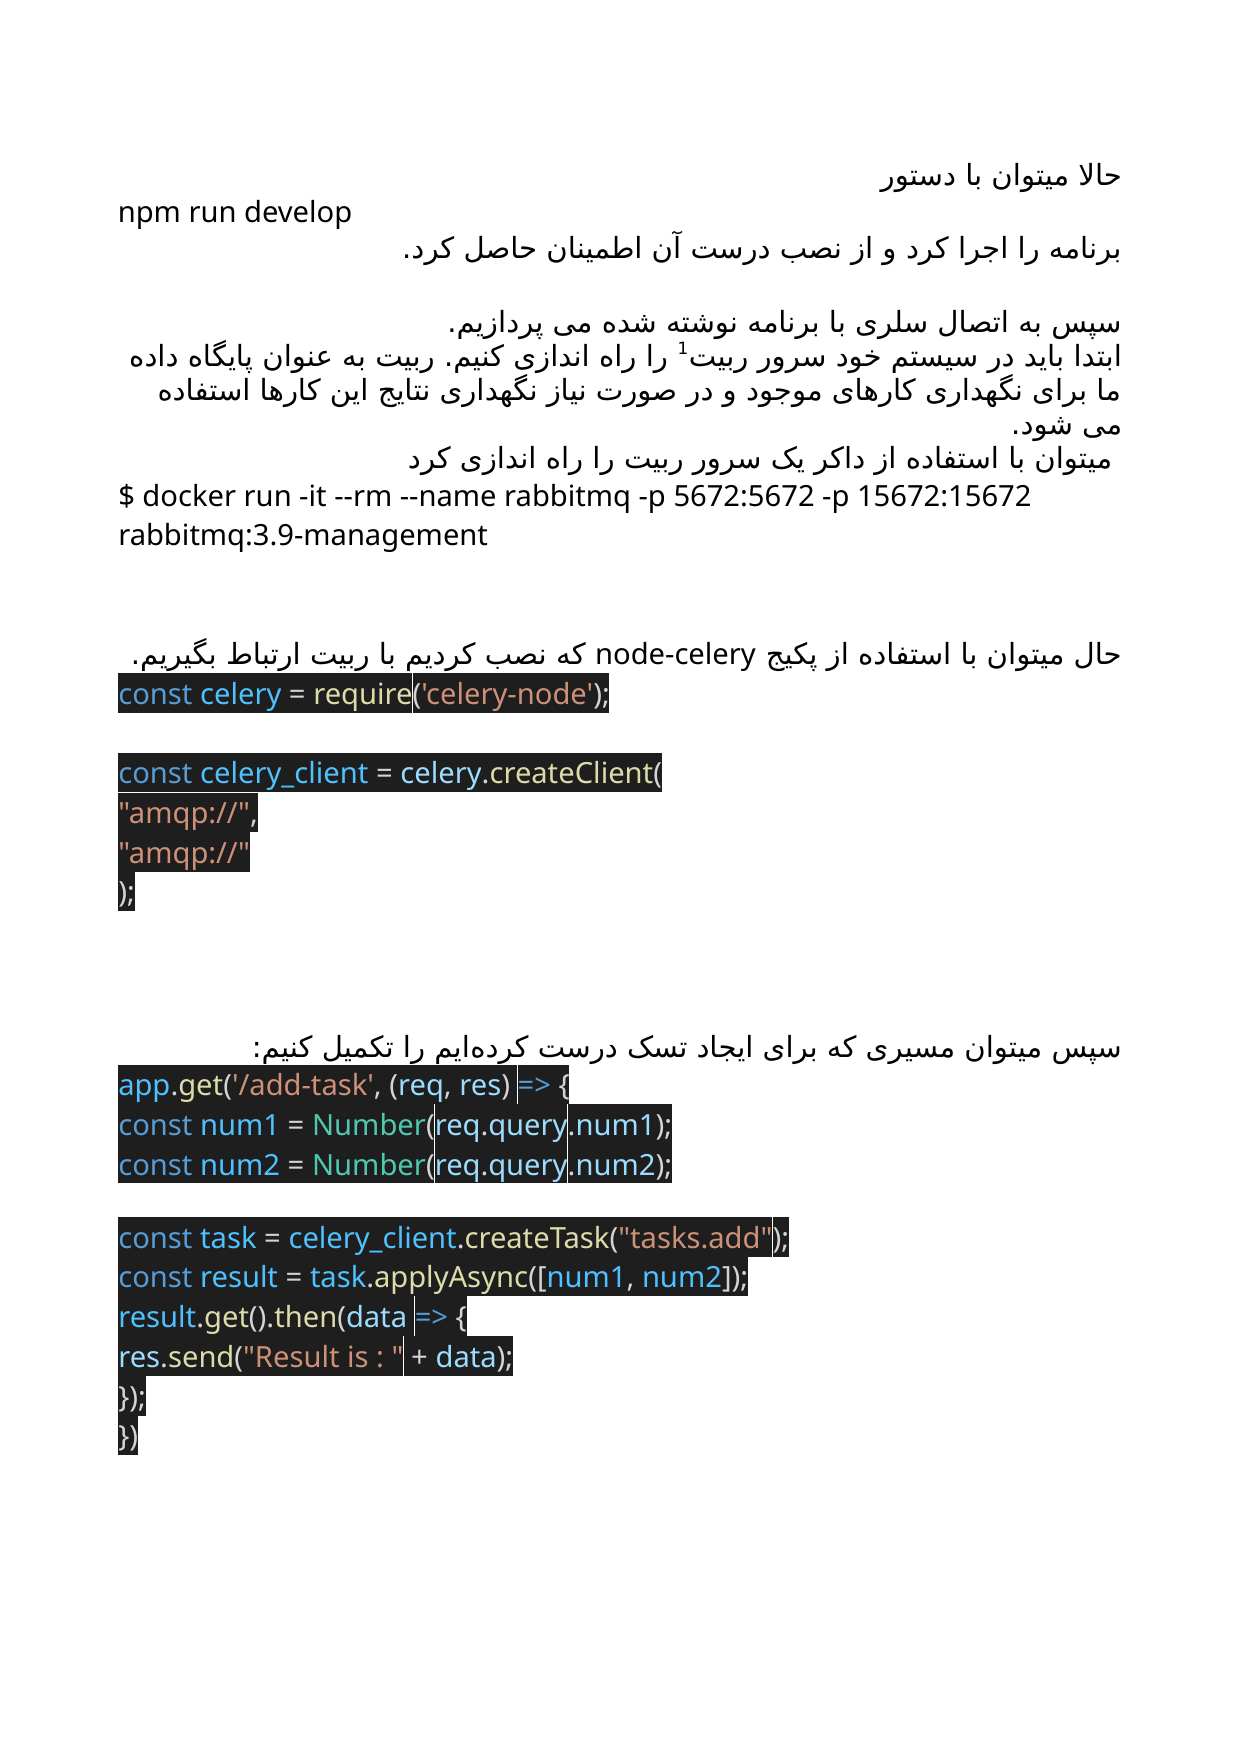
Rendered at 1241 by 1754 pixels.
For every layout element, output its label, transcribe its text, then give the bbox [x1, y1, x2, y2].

text حال میتوان با استفاده از پکیج node-celery که نصب کردیم با ربیت ارتباط بگیریم. [118, 634, 1122, 673]
text const celery_client = celery.createClient( [118, 753, 1122, 792]
text }); [118, 1376, 1122, 1416]
text }) [118, 1416, 1122, 1455]
text "amqp://" [118, 832, 1122, 872]
text میتوان با استفاده از داکر یک سرور ربیت را راه اندازی کرد [118, 441, 1122, 475]
text سپس میتوان مسیری که برای ایجاد تسک درست کرده‌ایم را تکمیل کنیم: [118, 1031, 1122, 1064]
text npm run develop [118, 192, 1122, 231]
text const num2 = Number(req.query.num2); [118, 1144, 1122, 1183]
text const celery = require('celery-node'); [118, 673, 1122, 713]
text سپس به اتصال سلری با برنامه نوشته شده می پردازیم. [118, 305, 1122, 339]
text ); [118, 872, 1122, 911]
text const task = celery_client.createTask("tasks.add"); [118, 1217, 1122, 1257]
text result.get().then(data => { [118, 1296, 1122, 1336]
text ابتدا باید در سیستم خود سرور ربیت1 را راه اندازی کنیم. ربیت به عنوان پایگاه داده ما برای نگهداری کارهای موجود و در صورت نیاز نگهداری نتایج این کارها استفاده می شود. [118, 339, 1122, 441]
text res.send("Result is : " + data); [118, 1336, 1122, 1376]
text const num1 = Number(req.query.num1); [118, 1104, 1122, 1144]
text app.get('/add-task', (req, res) => { [118, 1064, 1122, 1104]
text حالا میتوان با دستور [118, 158, 1122, 192]
text $ docker run -it --rm --name rabbitmq -p 5672:5672 -p 15672:15672 rabbitmq:3.9-management [118, 475, 1122, 554]
text برنامه را اجرا کرد و از نصب درست آن اطمینان حاصل کرد. [118, 231, 1122, 265]
text "amqp://", [118, 792, 1122, 832]
text const result = task.applyAsync([num1, num2]); [118, 1257, 1122, 1296]
